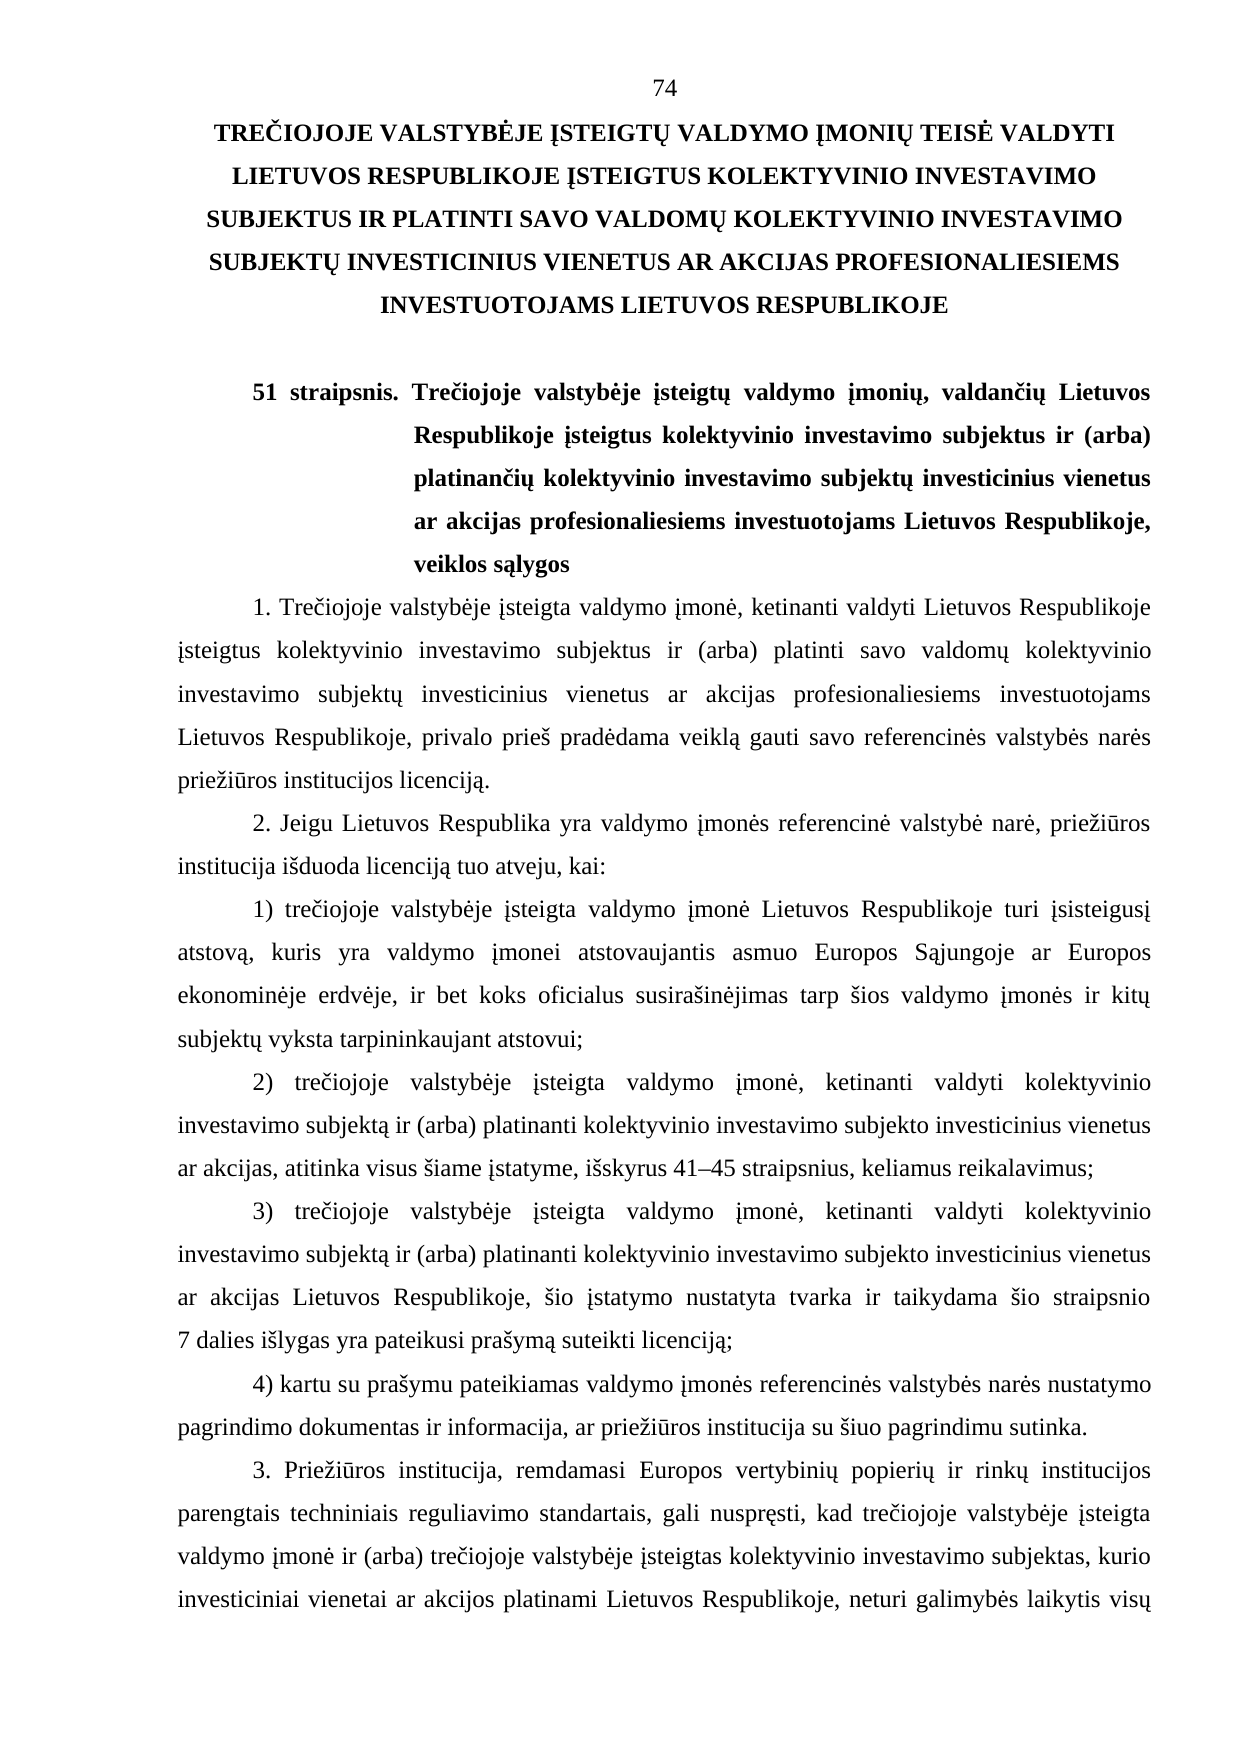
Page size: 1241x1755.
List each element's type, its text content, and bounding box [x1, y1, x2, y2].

text 3) trečiojoje valstybėje įsteigta valdymo įmonė, ketinanti valdyti kolektyvinio investavimo subjektą ir (arba) platinanti kolektyvinio investavimo subjekto investicinius vienetus ar akcijas Lietuvos Respublikoje, šio įstatymo nustatyta tvarka ir taikydama šio straipsnio 7 dalies išlygas yra pateikusi prašymą suteikti licenciją; [177, 1196, 1152, 1354]
text 2) trečiojoje valstybėje įsteigta valdymo įmonė, ketinanti valdyti kolektyvinio investavimo subjektą ir (arba) platinanti kolektyvinio investavimo subjekto investicinius vienetus ar akcijas, atitinka visus šiame įstatyme, išskyrus 41–45 straipsnius, keliamus reikalavimus; [177, 1067, 1152, 1182]
text TREČIOJOJE VALSTYBĖJE ĮSTEIGTŲ VALDYMO ĮMONIŲ TEISĖ VALDYTI LIETUVOS RESPUBLIKOJE ĮSTEIGTUS KOLEKTYVINIO INVESTAVIMO SUBJEKTUS IR PLATINTI SAVO VALDOMŲ KOLEKTYVINIO INVESTAVIMO SUBJEKTŲ INVESTICINIUS VIENETUS AR AKCIJAS PROFESIONALIESIEMS INVESTUOTOJAMS LIETUVOS RESPUBLIKOJE [177, 118, 1152, 319]
text 1) trečiojoje valstybėje įsteigta valdymo įmonė Lietuvos Respublikoje turi įsisteigusį atstovą, kuris yra valdymo įmonei atstovaujantis asmuo Europos Sąjungoje ar Europos ekonominėje erdvėje, ir bet koks oficialus susirašinėjimas tarp šios valdymo įmonės ir kitų subjektų vyksta tarpininkaujant atstovui; [177, 894, 1152, 1052]
text 51 straipsnis. Trečiojoje valstybėje įsteigtų valdymo įmonių, valdančių Lietuvos Respublikoje įsteigtus kolektyvinio investavimo subjektus ir (arba) platinančių kolektyvinio investavimo subjektų investicinius vienetus ar akcijas profesionaliesiems investuotojams Lietuvos Respublikoje, veiklos sąlygos [252, 377, 1152, 578]
text 4) kartu su prašymu pateikiamas valdymo įmonės referencinės valstybės narės nustatymo pagrindimo dokumentas ir informacija, ar priežiūros institucija su šiuo pagrindimu sutinka. [177, 1369, 1152, 1441]
text 2. Jeigu Lietuvos Respublika yra valdymo įmonės referencinė valstybė narė, priežiūros institucija išduoda licenciją tuo atveju, kai: [177, 808, 1152, 880]
text 3. Priežiūros institucija, remdamasi Europos vertybinių popierių ir rinkų institucijos parengtais techniniais reguliavimo standartais, gali nuspręsti, kad trečiojoje valstybėje įsteigta valdymo įmonė ir (arba) trečiojoje valstybėje įsteigtas kolektyvinio investavimo subjektas, kurio investiciniai vienetai ar akcijos platinami Lietuvos Respublikoje, neturi galimybės laikytis visų [177, 1455, 1152, 1613]
text 1. Trečiojoje valstybėje įsteigta valdymo įmonė, ketinanti valdyti Lietuvos Respublikoje įsteigtus kolektyvinio investavimo subjektus ir (arba) platinti savo valdomų kolektyvinio investavimo subjektų investicinius vienetus ar akcijas profesionaliesiems investuotojams Lietuvos Respublikoje, privalo prieš pradėdama veiklą gauti savo referencinės valstybės narės priežiūros institucijos licenciją. [177, 592, 1152, 794]
